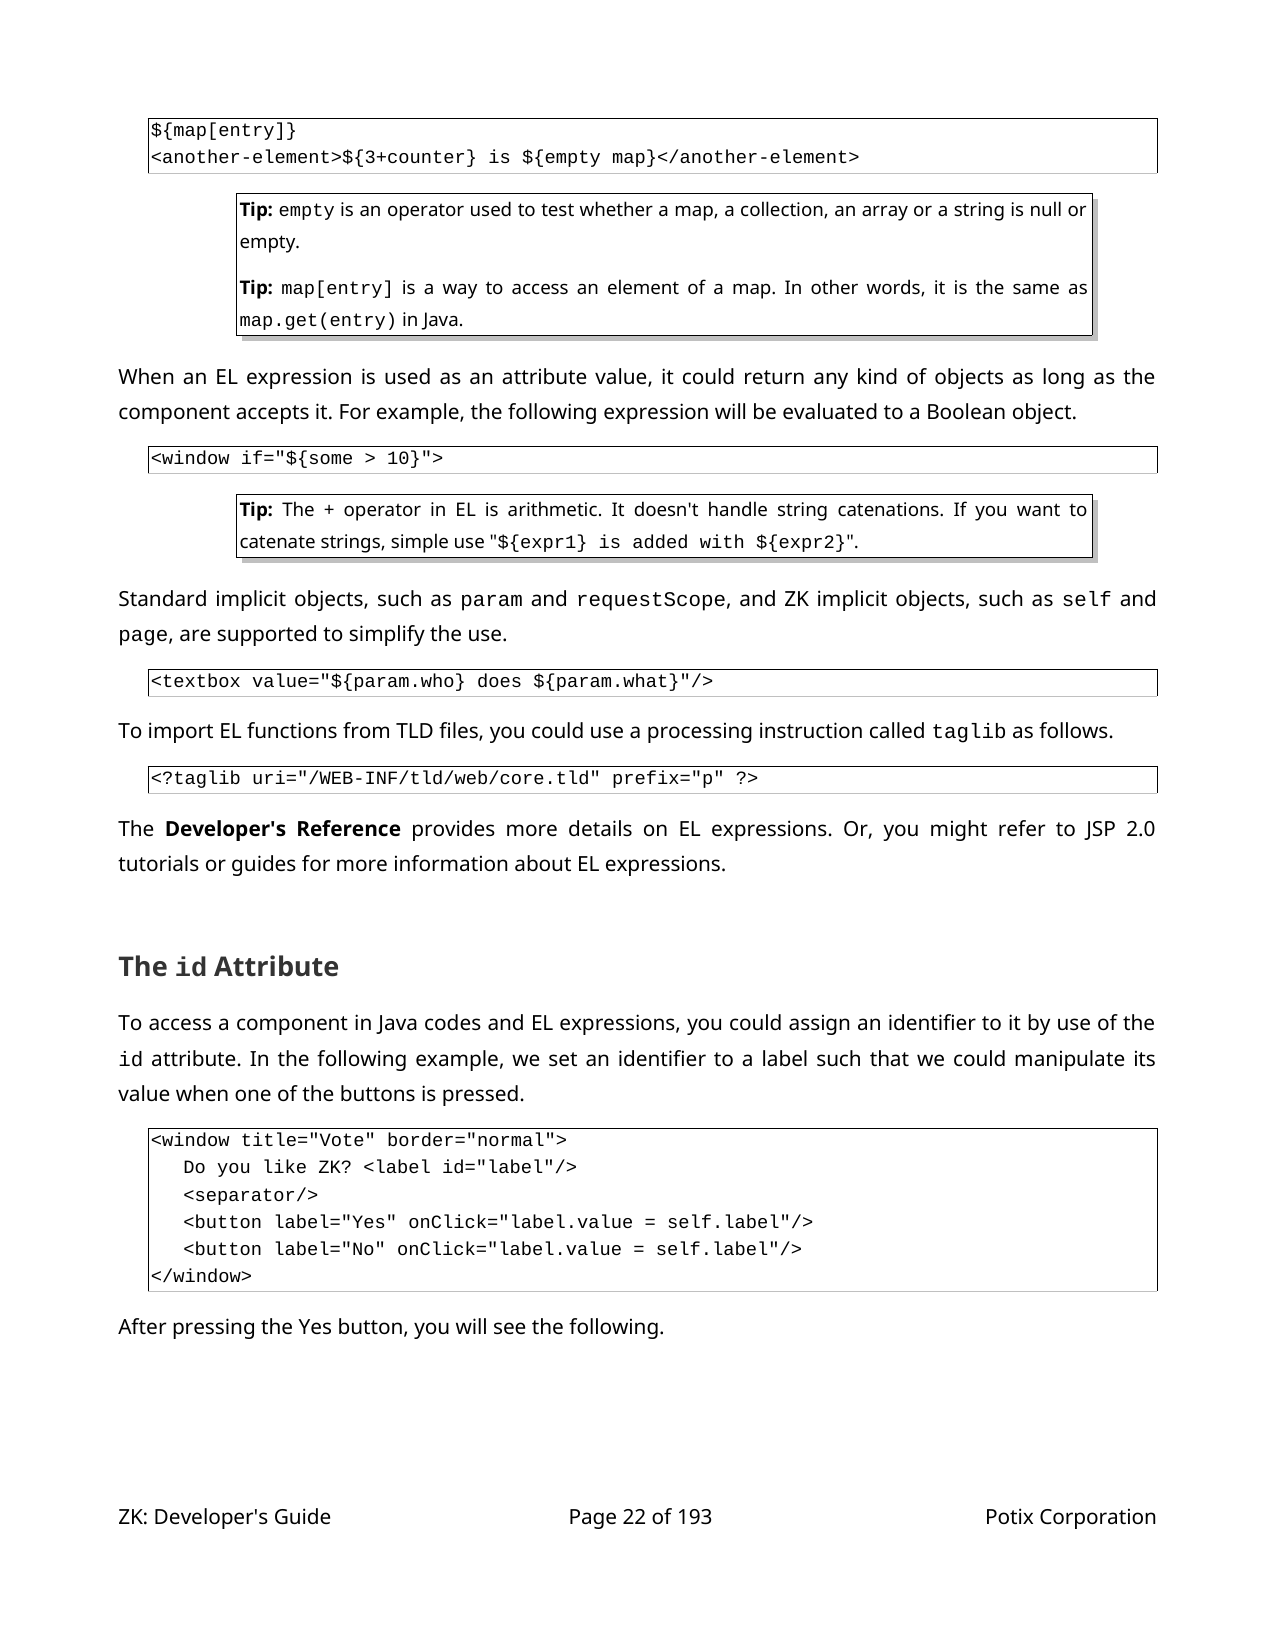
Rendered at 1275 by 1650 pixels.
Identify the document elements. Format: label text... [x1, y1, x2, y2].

text To import EL functions from TLD files, you could use a processing instruction called taglib as follows. [118, 717, 1157, 745]
subtitle The id Attribute [118, 948, 1157, 985]
text The Developer's Reference provides more details on EL expressions. Or, you might refer to JSP 2.0 tutorials or guides for more information about EL expressions. [118, 814, 1157, 877]
text <separator/> [149, 1182, 1157, 1207]
text When an EL expression is used as an attribute value, it could return any kind of objects as long as the component accepts it. For example, the following expression will be evaluated to a Boolean object. [118, 362, 1157, 425]
text Tip: map[entry] is a way to access an element of a map. In other words, it is the same as map.get(entry) in Java. [237, 271, 1092, 335]
text <window if="${some > 10}"> [149, 447, 1157, 473]
text Tip: The + operator in EL is arithmetic. It doesn't handle string catenations. If you want to catenate strings, simple use "${expr1} is added with ${expr2}". [237, 495, 1092, 557]
text Do you like ZK? <label id="label"/> [149, 1155, 1157, 1179]
text <window title="Vote" border="normal"> [149, 1129, 1157, 1152]
text To access a component in Java codes and EL expressions, you could assign an identifier to it by use of the id attribute. In the following example, we set an identifier to a label such that we could manipulate its value when one of the buttons is pressed. [118, 1008, 1157, 1107]
text <button label="No" onClick="label.value = self.label"/> [149, 1237, 1157, 1261]
text Standard implicit objects, such as param and requestScope, and ZK implicit objects, such as self and page, are supported to simplify the use. [118, 584, 1157, 648]
text <another-element>${3+counter} is ${empty map}</another-element> [149, 145, 1157, 173]
text <?taglib uri="/WEB-INF/tld/web/core.tld" prefix="p" ?> [149, 767, 1157, 793]
text </window> [149, 1264, 1157, 1291]
text <button label="Yes" onClick="label.value = self.label"/> [149, 1209, 1157, 1234]
text Tip: empty is an operator used to test whether a map, a collection, an array or a string is null or empty. [237, 194, 1092, 254]
text ${map[entry]} [149, 119, 1157, 142]
text After pressing the Yes button, you will see the following. [118, 1312, 1157, 1340]
text <textbox value="${param.who} does ${param.what}"/> [149, 670, 1157, 696]
